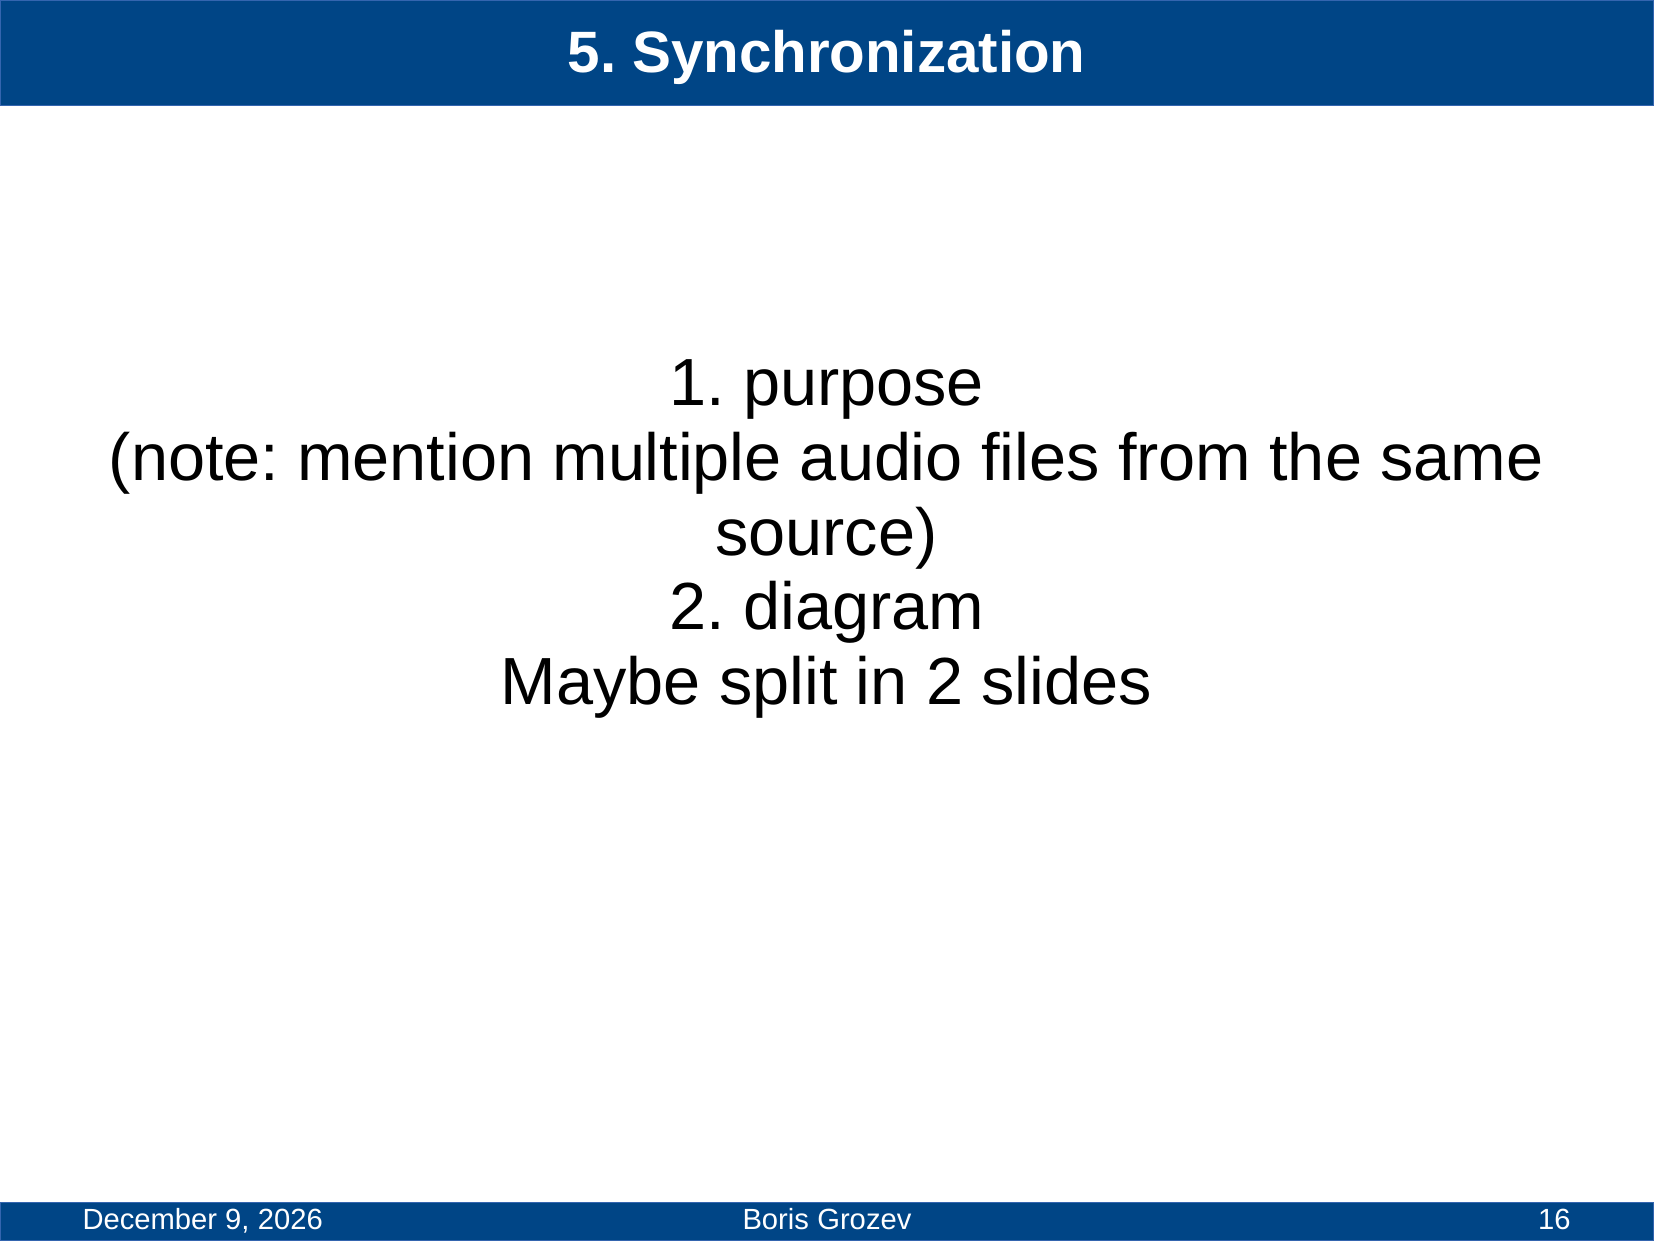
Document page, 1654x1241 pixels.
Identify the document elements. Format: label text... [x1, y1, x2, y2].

subtitle 1. purpose (note: mention multiple audio files from the same source) 2. diagram Maybe split in 2 slides [82, 135, 1571, 855]
title 5. Synchronization [0, 0, 1654, 106]
